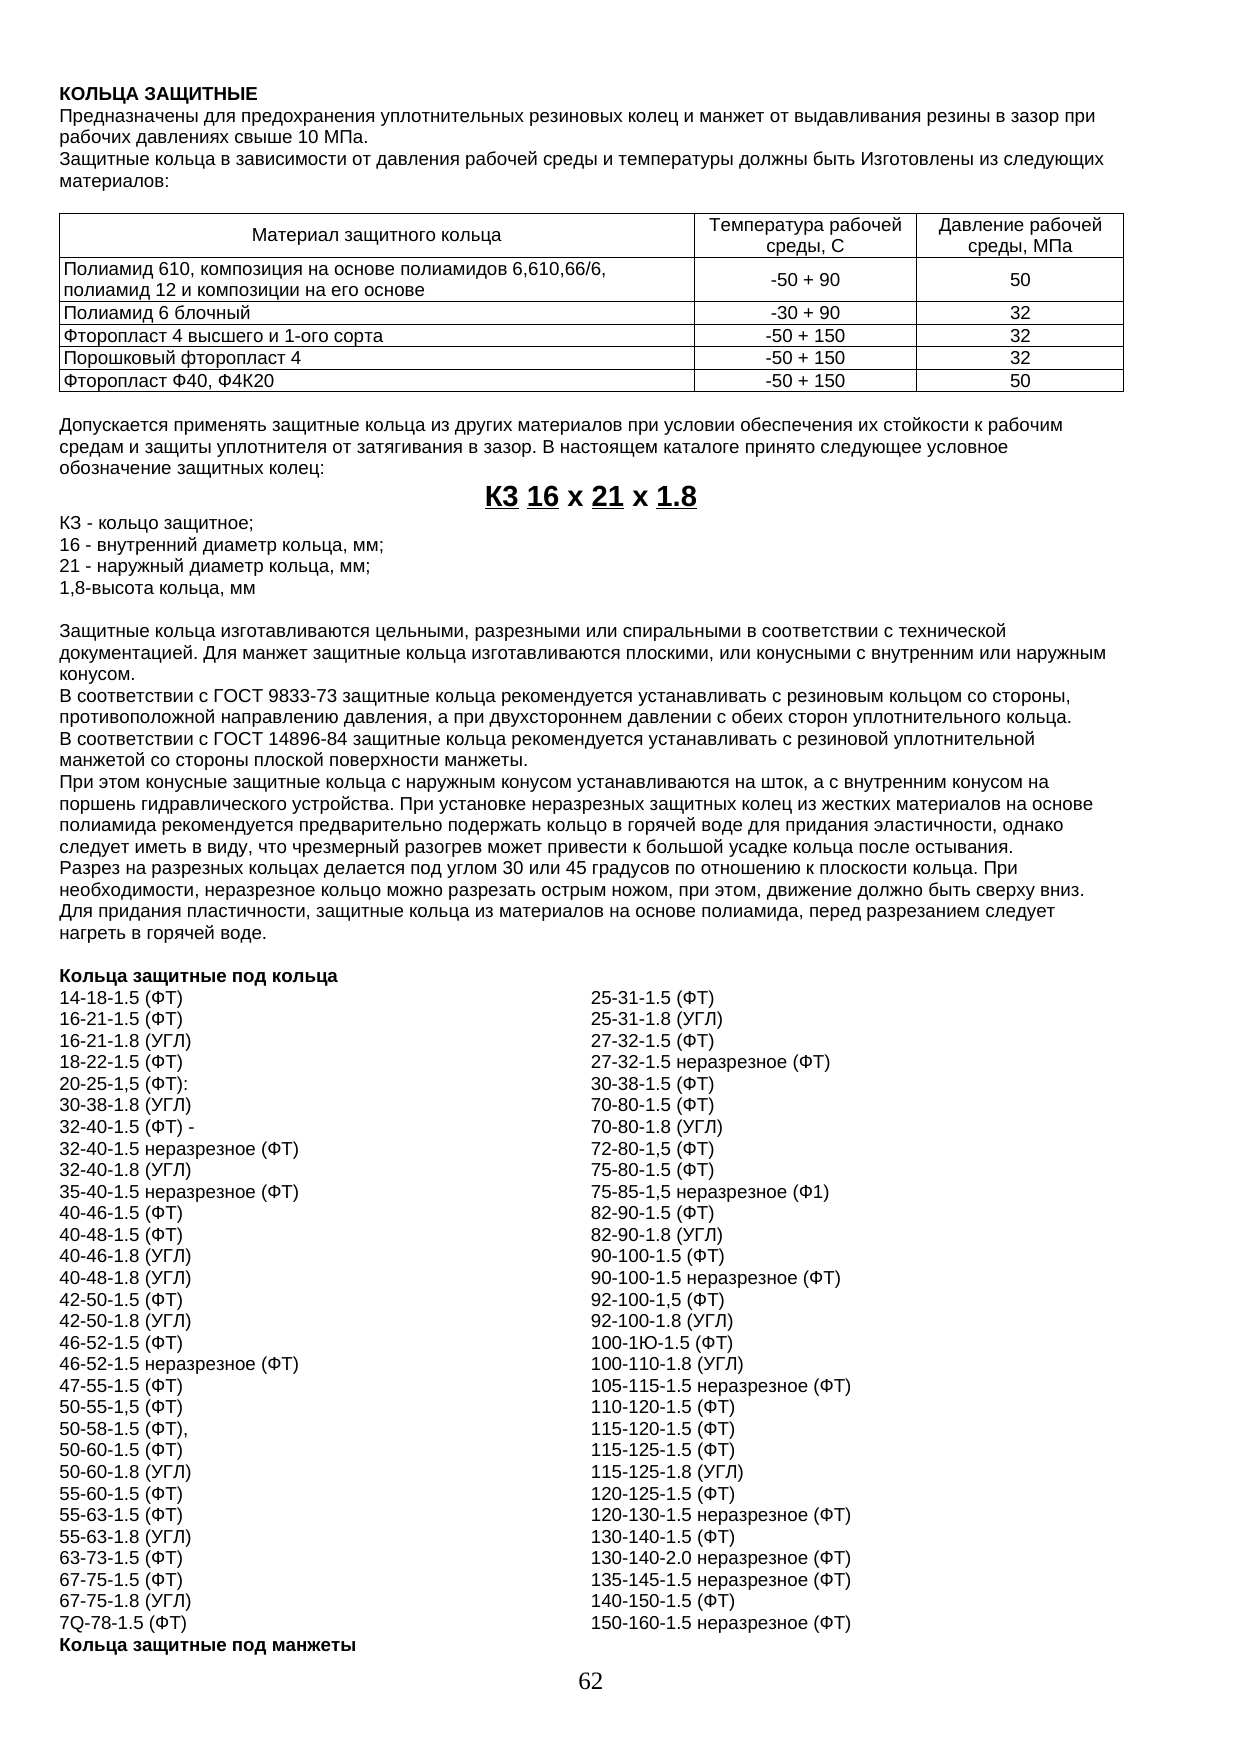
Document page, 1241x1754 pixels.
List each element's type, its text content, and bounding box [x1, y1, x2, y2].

text 1,8-высота кольца, мм [59, 577, 1122, 598]
table_cell 32 [917, 302, 921, 323]
text 63-73-1.5 (ФТ) 130-140-2.0 неразрезное (ФТ) [59, 1547, 1122, 1569]
text Кольца защитные под манжеты [59, 1633, 1122, 1655]
text 46-52-1.5 неразрезное (ФТ) 100-110-1.8 (УГЛ) [59, 1353, 1122, 1374]
text При этом конусные защитные кольца с наружным конусом устанавливаются на шток, а с внутренним конусом на поршень гидравлического устройства. При установке неразрезных защитных колец из жестких материалов на основе полиамида рекомендуется предварительно подержать кольцо в горячей воде для придания эластичности, однако следует иметь в виду, что чрезмерный разогрев может привести к большой усадке кольца после остывания. [59, 771, 1122, 857]
text Предназначены для предохранения уплотнительных резиновых колец и манжет от выдавливания резины в зазор при рабочих давлениях свыше 10 МПа. [59, 105, 1122, 148]
text Кольца защитные под кольца [59, 965, 1122, 986]
text К3 16 х 21 х 1.8 [59, 478, 1122, 512]
text 67-75-1.8 (УГЛ) 140-150-1.5 (ФТ) [59, 1590, 1122, 1612]
text КЗ - кольцо защитное; [59, 512, 1122, 534]
table_cell -50 + 90 [695, 258, 916, 301]
text 32-40-1.5 неразрезное (ФТ) 72-80-1,5 (ФТ) [59, 1137, 1122, 1159]
text 16 - внутренний диаметр кольца, мм; [59, 534, 1122, 555]
text Допускается применять защитные кольца из других материалов при условии обеспечения их стойкости к рабочим средам и защиты уплотнителя от затягивания в зазор. В настоящем каталоге принято следующее условное обозначение защитных колец: [59, 414, 1122, 478]
table_header Материал защитного кольца [60, 214, 694, 257]
text Защитные кольца изготавливаются цельными, разрезными или спиральными в соответствии с технической документацией. Для манжет защитные кольца изготавливаются плоскими, или конусными с внутренним или наружным конусом. [59, 620, 1122, 684]
text 20-25-1,5 (ФТ): 30-38-1.5 (ФТ) [59, 1073, 1122, 1094]
text 40-48-1.8 (УГЛ) 90-100-1.5 неразрезное (ФТ) [59, 1267, 1122, 1288]
table_cell 50 [917, 258, 1123, 301]
text 40-46-1.8 (УГЛ) 90-100-1.5 (ФТ) [59, 1245, 1122, 1267]
text 16-21-1.5 (ФТ) 25-31-1.8 (УГЛ) [59, 1008, 1122, 1029]
text В соответствии с ГОСТ 9833-73 защитные кольца рекомендуется устанавливать с резиновым кольцом со стороны, противоположной направлению давления, а при двухстороннем давлении с обеих сторон уплотнительного кольца. [59, 684, 1122, 728]
text 32-40-1.5 (ФТ) - 70-80-1.8 (УГЛ) [59, 1116, 1122, 1137]
text 16-21-1.8 (УГЛ) 27-32-1.5 (ФТ) [59, 1029, 1122, 1051]
text 35-40-1.5 неразрезное (ФТ) 75-85-1,5 неразрезное (Ф1) [59, 1181, 1122, 1202]
text 42-50-1.5 (ФТ) 92-100-1,5 (ФТ) [59, 1288, 1122, 1310]
text 42-50-1.8 (УГЛ) 92-100-1.8 (УГЛ) [59, 1310, 1122, 1331]
text 50-58-1.5 (ФТ), 115-120-1.5 (ФТ) [59, 1418, 1122, 1439]
text 55-63-1.5 (ФТ) 120-130-1.5 неразрезное (ФТ) [59, 1504, 1122, 1526]
text 7Q-78-1.5 (ФТ) 150-160-1.5 неразрезное (ФТ) [59, 1612, 1122, 1633]
text Разрез на разрезных кольцах делается под углом 30 или 45 градусов по отношению к плоскости кольца. При необходимости, неразрезное кольцо можно разрезать острым ножом, при этом, движение должно быть сверху вниз. Для придания пластичности, защитные кольца из материалов на основе полиамида, перед разрезанием следует нагреть в горячей воде. [59, 857, 1122, 943]
text 32-40-1.8 (УГЛ) 75-80-1.5 (ФТ) [59, 1159, 1122, 1181]
text Защитные кольца в зависимости от давления рабочей среды и температуры должны быть Изготовлены из следующих материалов: [59, 148, 1122, 191]
table_cell 50 [917, 370, 921, 391]
text 55-63-1.8 (УГЛ) 130-140-1.5 (ФТ) [59, 1526, 1122, 1547]
text 50-60-1.5 (ФТ) 115-125-1.5 (ФТ) [59, 1439, 1122, 1461]
text 50-60-1.8 (УГЛ) 115-125-1.8 (УГЛ) [59, 1461, 1122, 1482]
text 47-55-1.5 (ФТ) 105-115-1.5 неразрезное (ФТ) [59, 1374, 1122, 1396]
text В соответствии с ГОСТ 14896-84 защитные кольца рекомендуется устанавливать с резиновой уплотнительной манжетой со стороны плоской поверхности манжеты. [59, 728, 1122, 771]
text 30-38-1.8 (УГЛ) 70-80-1.5 (ФТ) [59, 1094, 1122, 1116]
table_cell 32 [917, 325, 921, 346]
text 50-55-1,5 (ФТ) 110-120-1.5 (ФТ) [59, 1396, 1122, 1418]
text 67-75-1.5 (ФТ) 135-145-1.5 неразрезное (ФТ) [59, 1569, 1122, 1590]
text КОЛЬЦА ЗАЩИТНЫЕ [59, 83, 1122, 105]
table_cell 32 [917, 347, 921, 369]
text 40-46-1.5 (ФТ) 82-90-1.5 (ФТ) [59, 1202, 1122, 1224]
text 55-60-1.5 (ФТ) 120-125-1.5 (ФТ) [59, 1482, 1122, 1504]
text 40-48-1.5 (ФТ) 82-90-1.8 (УГЛ) [59, 1224, 1122, 1245]
text 18-22-1.5 (ФТ) 27-32-1.5 неразрезное (ФТ) [59, 1051, 1122, 1073]
text 14-18-1.5 (ФТ) 25-31-1.5 (ФТ) [59, 986, 1122, 1008]
text 46-52-1.5 (ФТ) 100-1Ю-1.5 (ФТ) [59, 1331, 1122, 1353]
text 21 - наружный диаметр кольца, мм; [59, 555, 1122, 577]
